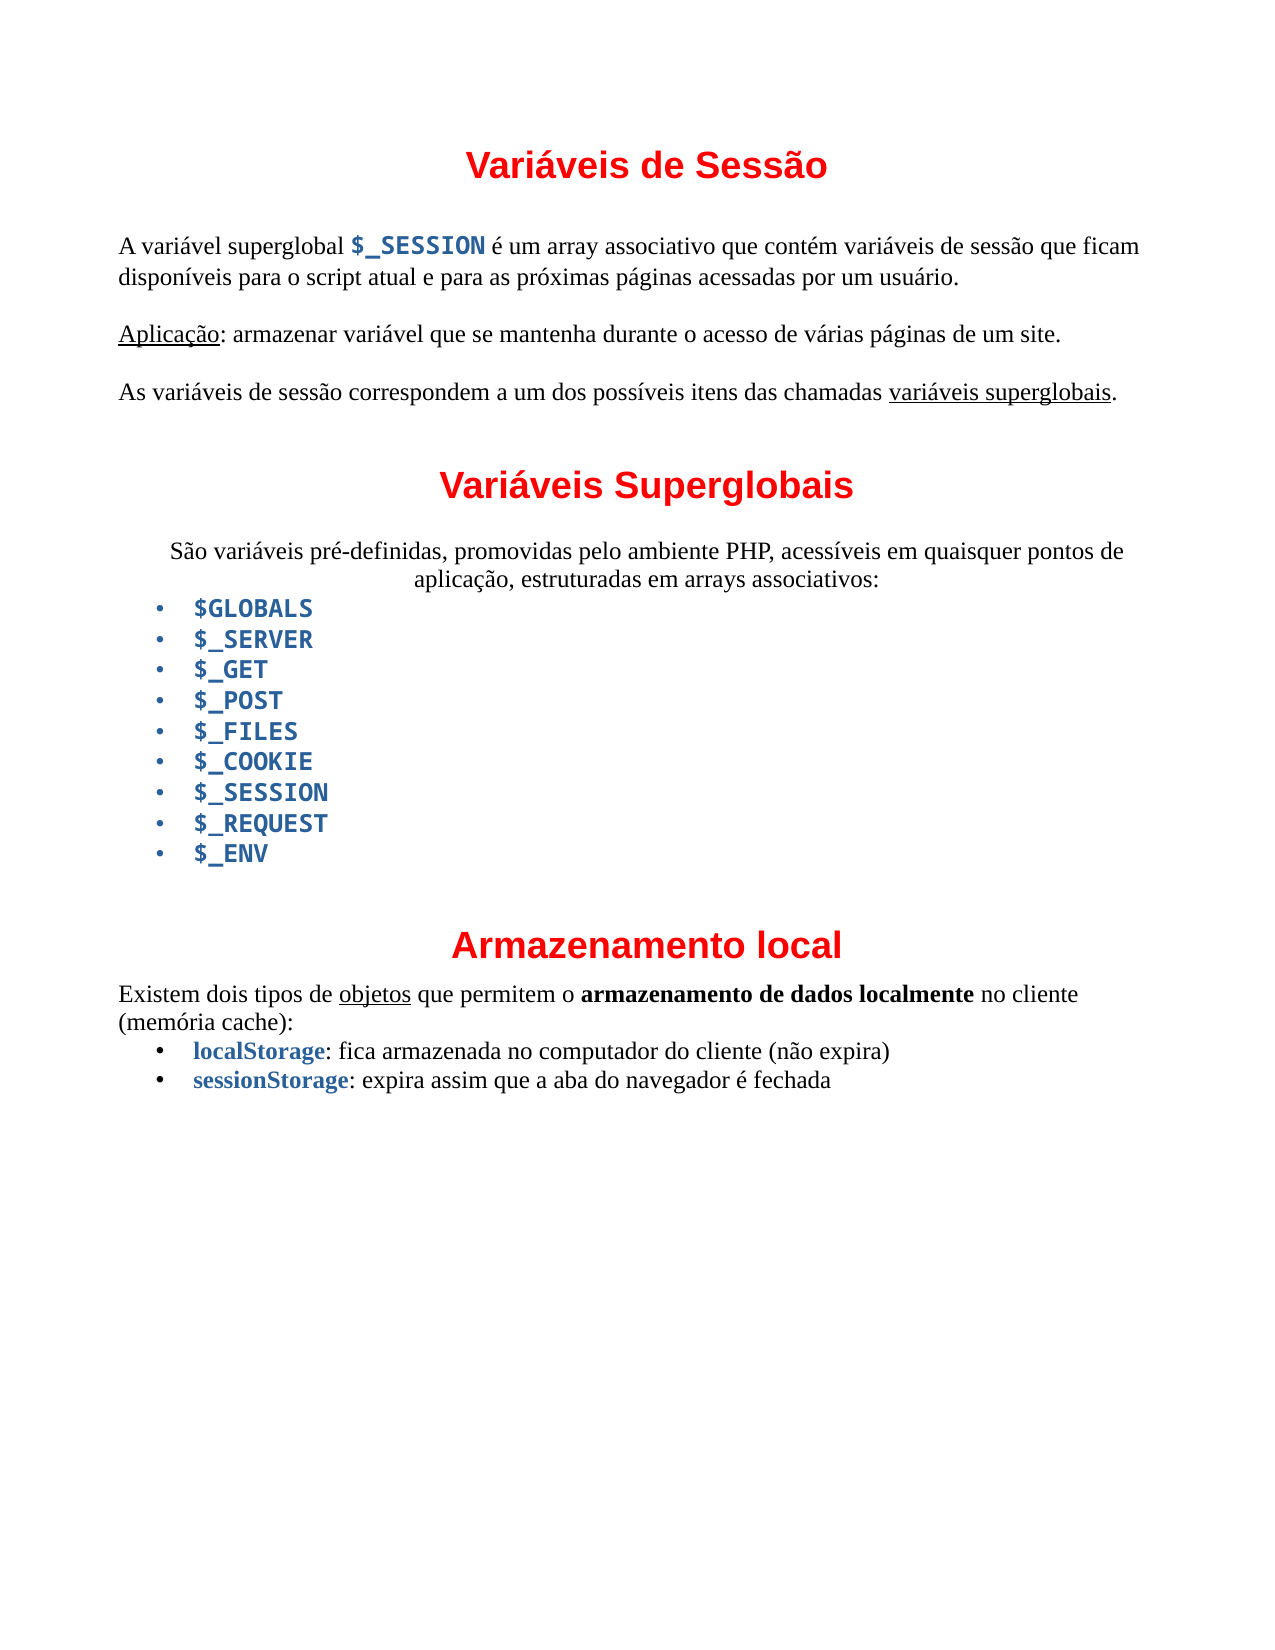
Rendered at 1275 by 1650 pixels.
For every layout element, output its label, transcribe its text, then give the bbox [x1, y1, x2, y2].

subtitle Variáveis de Sessão [118, 143, 1175, 187]
text Existem dois tipos de objetos que permitem o armazenamento de dados localmente no cliente (memória cache): [118, 979, 1152, 1036]
list localStorage: fica armazenada no computador do cliente (não expira) [156, 1036, 1175, 1065]
list $_SERVER [156, 624, 1175, 654]
list $GLOBALS [156, 593, 1175, 624]
list $_FILES [156, 716, 1175, 746]
list $_COOKIE [156, 746, 1175, 777]
list $_GET [156, 654, 1175, 685]
subtitle São variáveis pré-definidas, promovidas pelo ambiente PHP, acessíveis em quaisquer pontos de aplicação, estruturadas em arrays associativos: [118, 507, 1175, 593]
list $_REQUEST [156, 808, 1175, 838]
text As variáveis de sessão correspondem a um dos possíveis itens das chamadas variáveis superglobais. [118, 377, 1175, 406]
subtitle Armazenamento local [118, 923, 1175, 966]
list $_SESSION [156, 777, 1175, 808]
list $_POST [156, 685, 1175, 716]
subtitle Variáveis Superglobais [118, 463, 1175, 507]
text Aplicação: armazenar variável que se mantenha durante o acesso de várias páginas de um site. [118, 319, 1175, 348]
list sessionStorage: expira assim que a aba do navegador é fechada [156, 1065, 1175, 1122]
text A variável superglobal $_SESSION é um array associativo que contém variáveis de sessão que ficam disponíveis para o script atual e para as próximas páginas acessadas por um usuário. [118, 228, 1175, 291]
list $_ENV [156, 838, 1175, 869]
